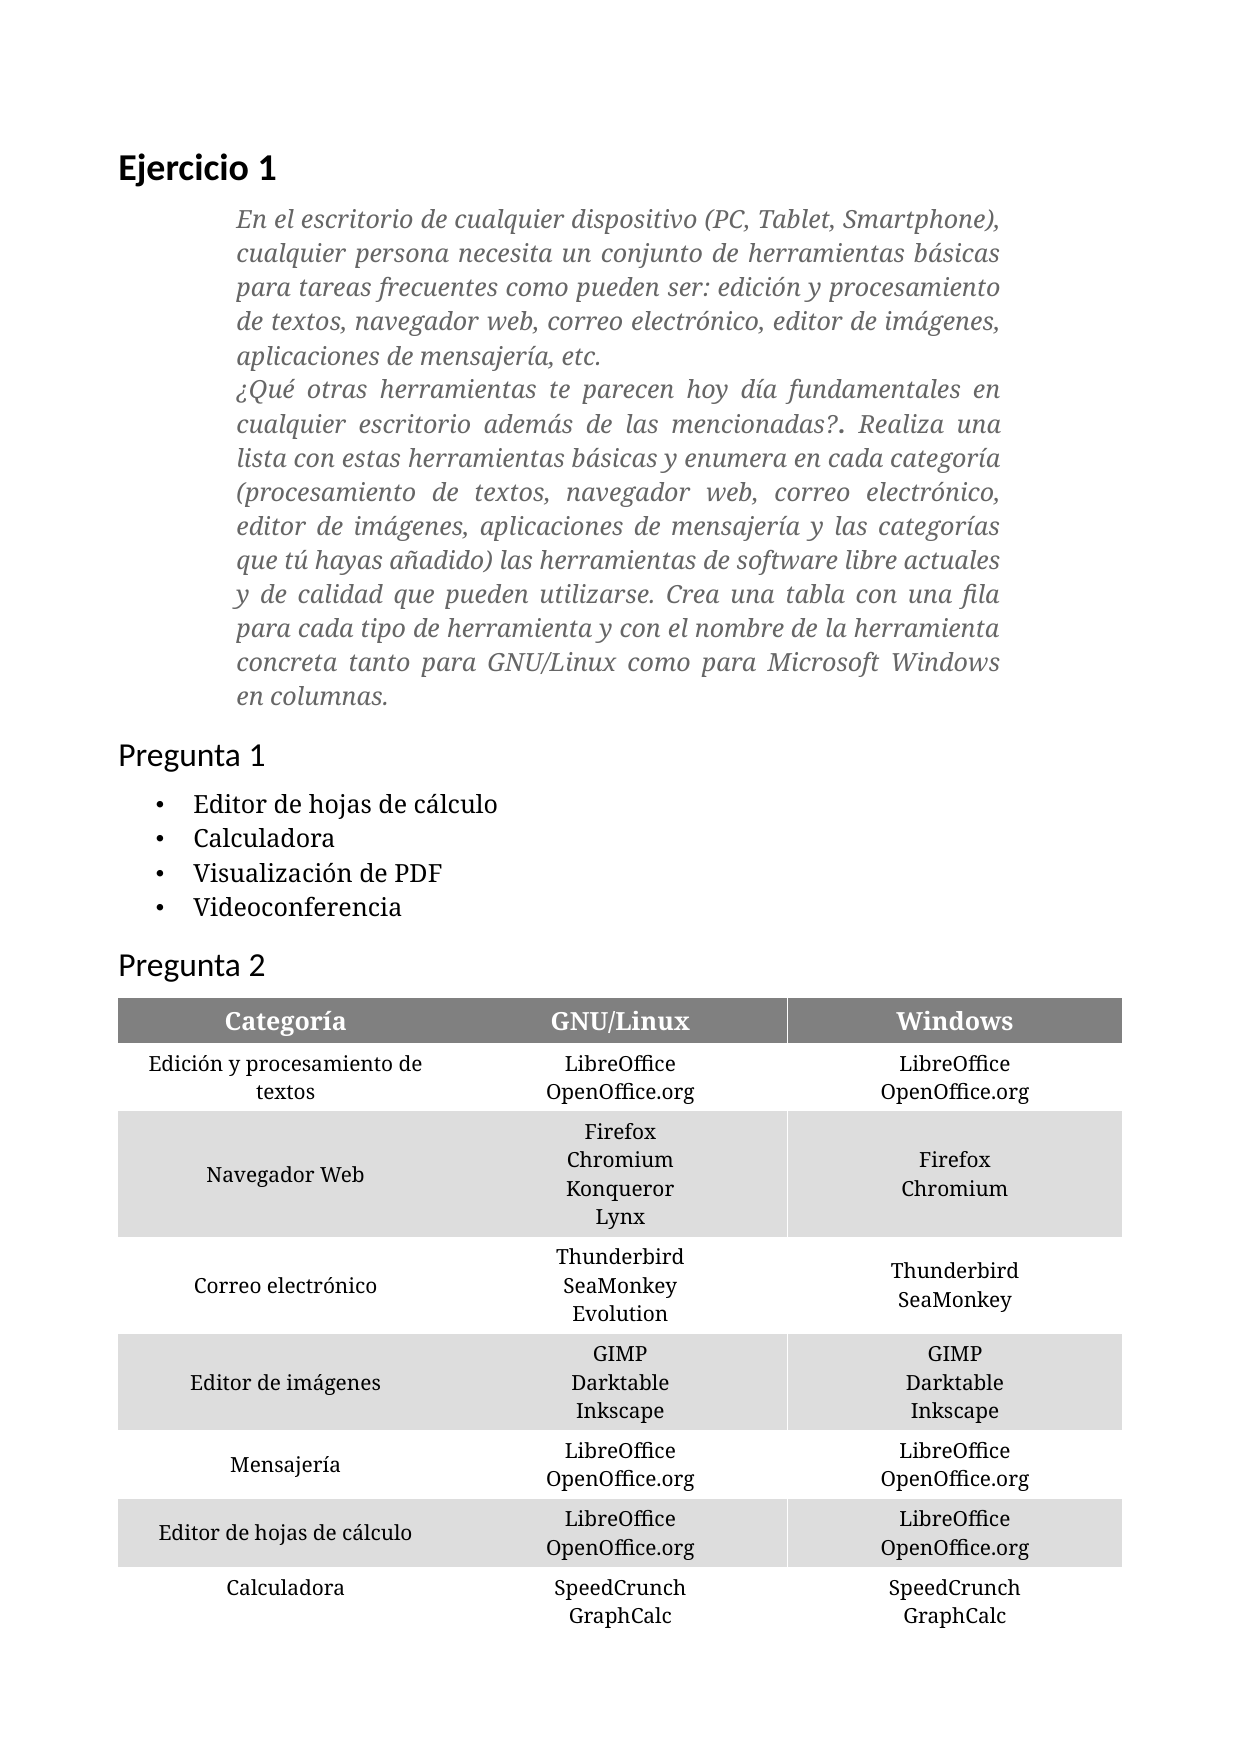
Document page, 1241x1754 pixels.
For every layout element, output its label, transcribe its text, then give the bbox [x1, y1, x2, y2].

table_cell Mensajería [118, 1430, 453, 1498]
table_cell GIMP Darktable Inkscape [453, 1334, 787, 1430]
subtitle Ejercicio 1 [118, 143, 1122, 189]
table_cell Firefox Chromium Konqueror Lynx [453, 1111, 787, 1237]
table_cell LibreOffice OpenOffice.org [453, 1043, 787, 1111]
list Videoconferencia [156, 889, 1122, 923]
table_cell GIMP Darktable Inkscape [788, 1334, 1122, 1430]
table_cell Navegador Web [118, 1111, 453, 1237]
table_cell SpeedCrunch GraphCalc [788, 1567, 1122, 1635]
list Calculadora [156, 821, 1122, 855]
table_cell Editor de imágenes [118, 1334, 453, 1430]
table_cell Edición y procesamiento de textos [118, 1043, 453, 1111]
table_cell SpeedCrunch GraphCalc [453, 1567, 787, 1635]
table_cell LibreOffice OpenOffice.org [788, 1043, 1122, 1111]
table_cell Thunderbird SeaMonkey Evolution [453, 1237, 787, 1333]
table_cell LibreOffice OpenOffice.org [453, 1499, 787, 1567]
text En el escritorio de cualquier dispositivo (PC, Tablet, Smartphone), cualquier persona necesita un conjunto de herramientas básicas para tareas frecuentes como pueden ser: edición y procesamiento de textos, navegador web, correo electrónico, editor de imágenes, aplicaciones de mensajería, etc. [236, 202, 1004, 372]
table_header Categoría [118, 998, 453, 1043]
table_cell Thunderbird SeaMonkey [788, 1237, 1122, 1333]
list Editor de hojas de cálculo [156, 787, 1122, 821]
table_cell Correo electrónico [118, 1237, 453, 1333]
table_cell LibreOffice OpenOffice.org [788, 1499, 1122, 1567]
table_cell Firefox Chromium [788, 1111, 1122, 1237]
text ¿Qué otras herramientas te parecen hoy día fundamentales en cualquier escritorio además de las mencionadas?. Realiza una lista con estas herramientas básicas y enumera en cada categoría (procesamiento de textos, navegador web, correo electrónico, editor de imágenes, aplicaciones de mensajería y las categorías que tú hayas añadido) las herramientas de software libre actuales y de calidad que pueden utilizarse. Crea una tabla con una fila para cada tipo de herramienta y con el nombre de la herramienta concreta tanto para GNU/Linux como para Microsoft Windows en columnas. [236, 372, 1004, 713]
subtitle Pregunta 2 [118, 944, 1122, 985]
table_cell Editor de hojas de cálculo [118, 1499, 453, 1567]
subtitle Pregunta 1 [118, 734, 1122, 774]
table_header Windows [788, 998, 1122, 1043]
table_cell Calculadora [118, 1567, 453, 1635]
table_cell LibreOffice OpenOffice.org [788, 1430, 1122, 1498]
list Visualización de PDF [156, 855, 1122, 889]
table_header GNU/Linux [453, 998, 787, 1043]
table_cell LibreOffice OpenOffice.org [453, 1430, 787, 1498]
